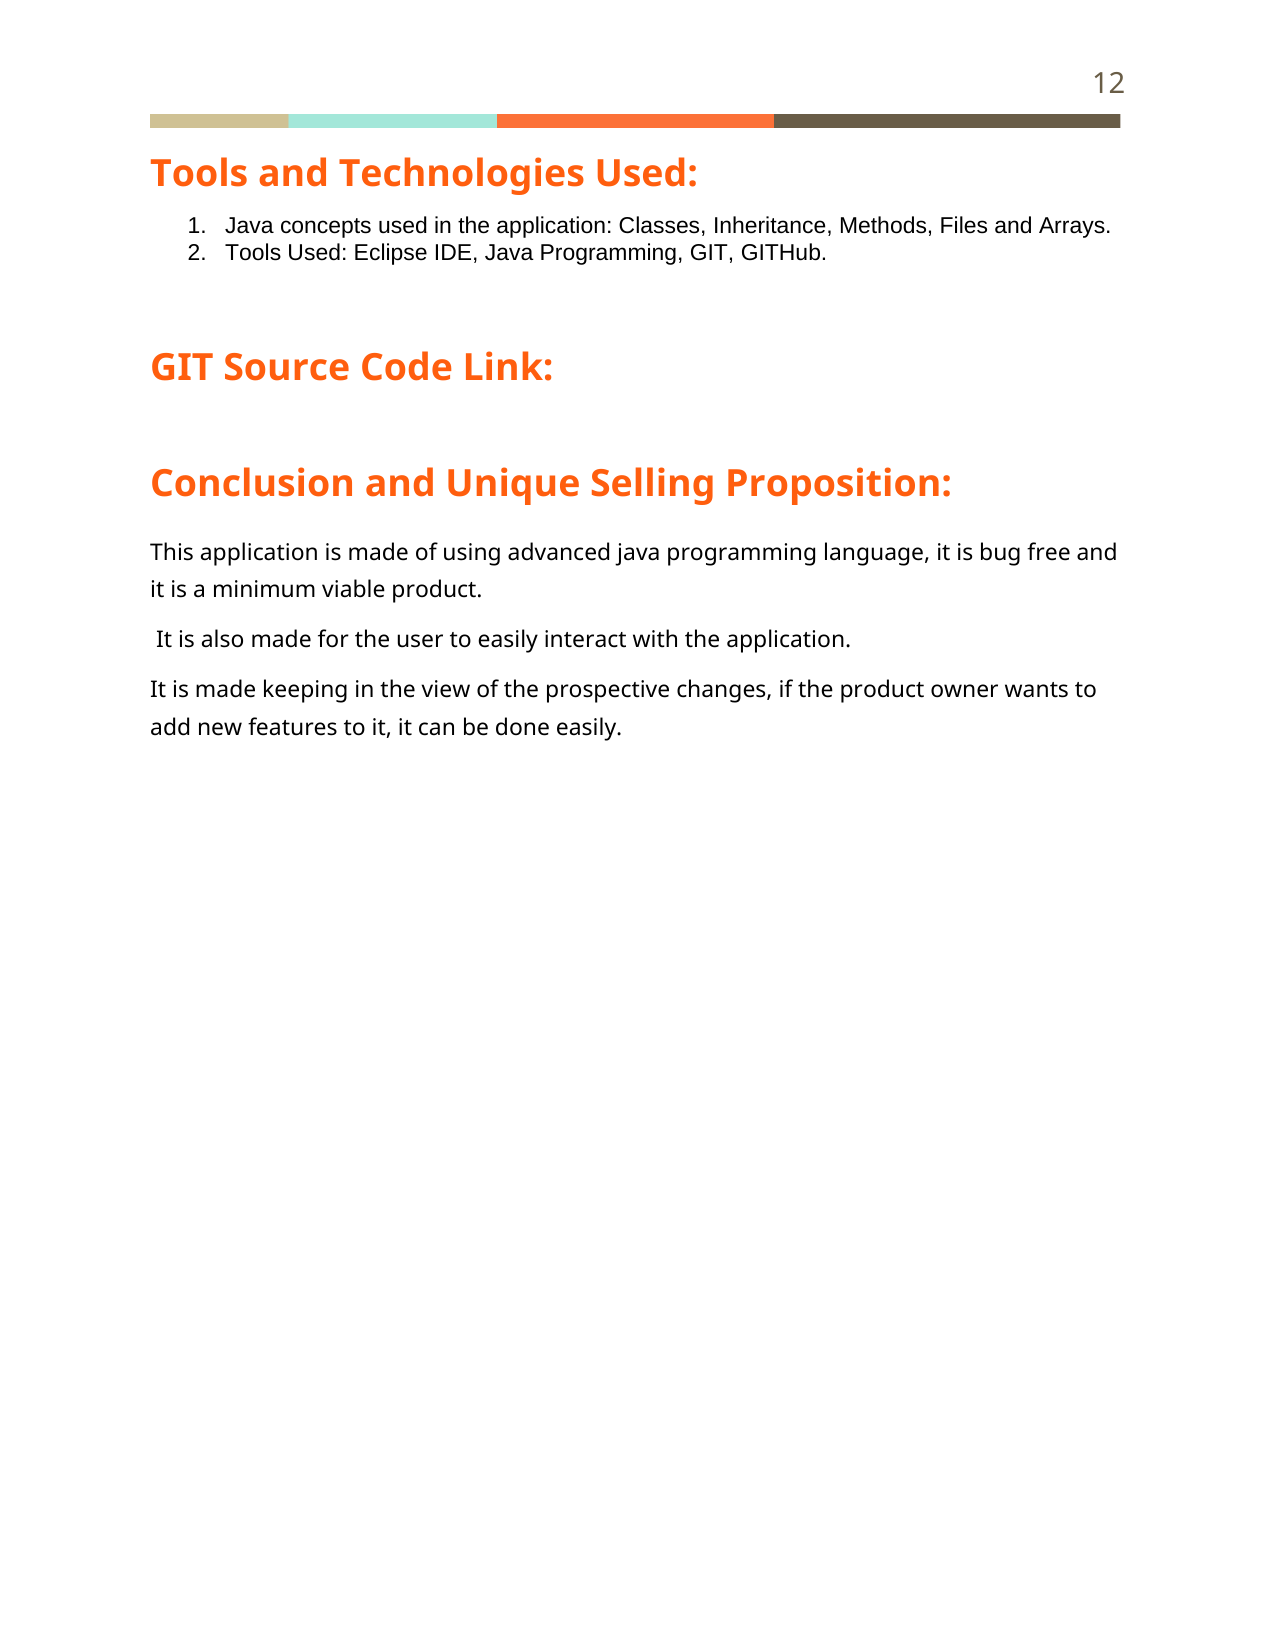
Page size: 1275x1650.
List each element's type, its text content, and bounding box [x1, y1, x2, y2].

text It is made keeping in the view of the prospective changes, if the product owner wants to add new features to it, it can be done easily. [150, 673, 1125, 742]
picture [150, 114, 1121, 128]
subtitle Conclusion and Unique Selling Proposition: [150, 457, 1125, 508]
list Tools Used: Eclipse IDE, Java Programming, GIT, GITHub. [187, 239, 1125, 265]
text It is also made for the user to easily interact with the application. [150, 623, 1125, 654]
text This application is made of using advanced java programming language, it is bug free and it is a minimum viable product. [150, 535, 1125, 604]
subtitle GIT Source Code Link: [150, 340, 1125, 391]
list Java concepts used in the application: Classes, Inheritance, Methods, Files and Arrays. [187, 212, 1125, 239]
subtitle Tools and Technologies Used: [150, 146, 1125, 197]
